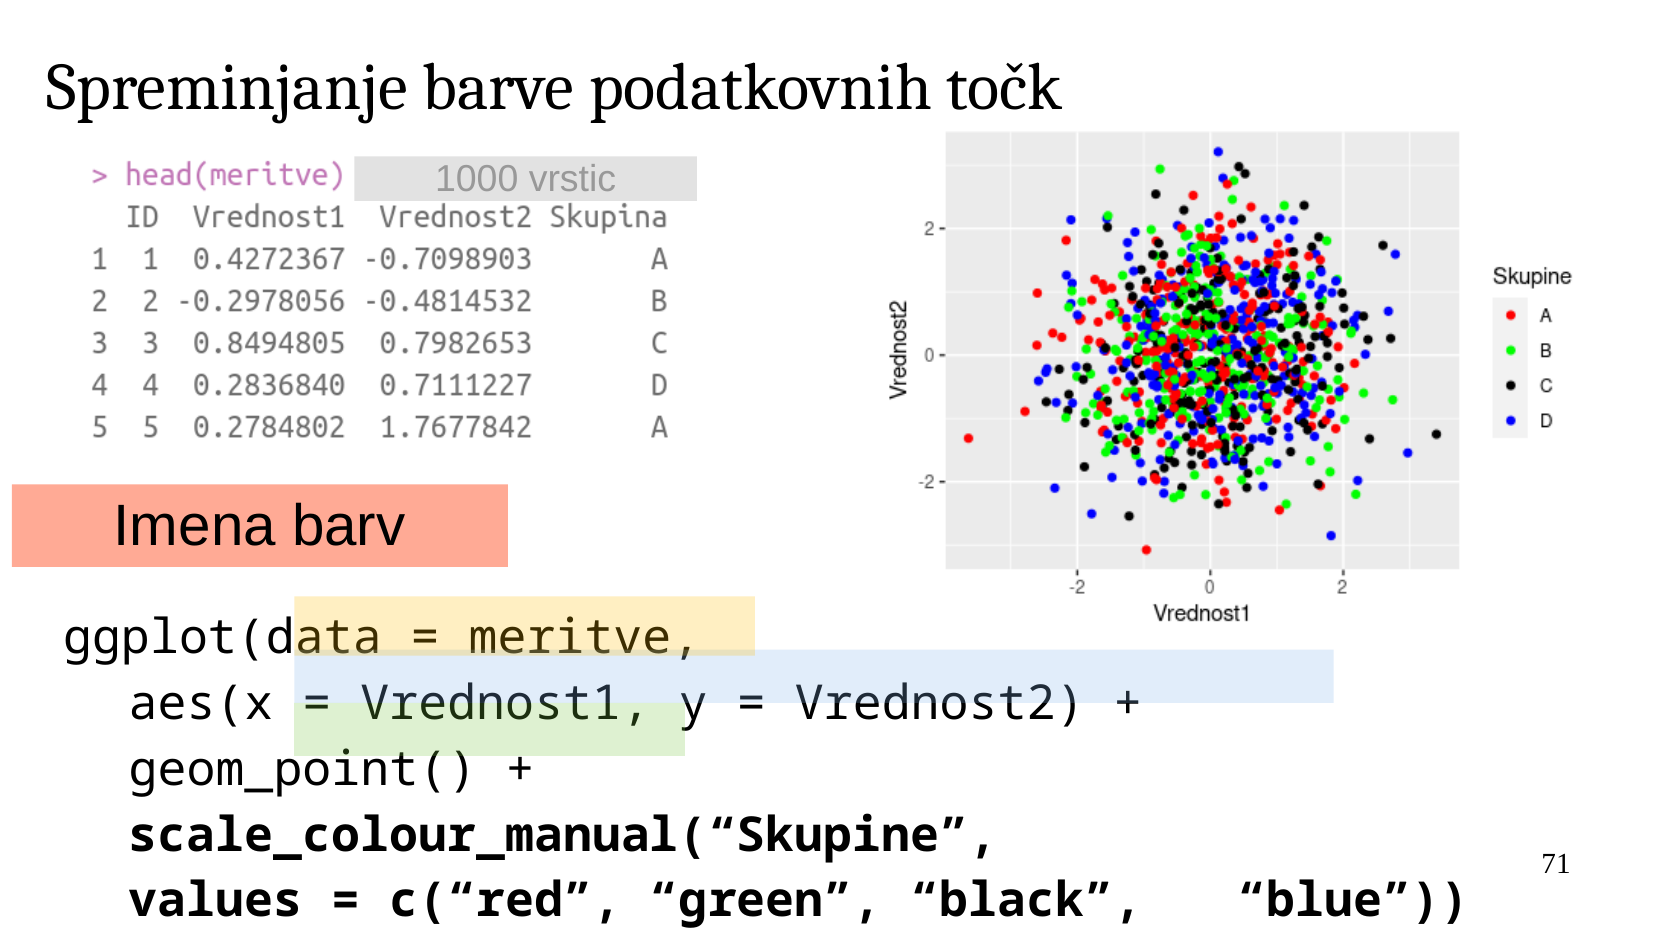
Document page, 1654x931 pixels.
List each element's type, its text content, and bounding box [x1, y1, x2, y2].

title Spreminjanje barve podatkovnih točk [46, 33, 1535, 142]
picture [81, 156, 696, 449]
text_box [294, 596, 1334, 756]
text_box 1000 vrstic [354, 156, 697, 201]
text_box Imena barv [11, 484, 508, 567]
picture [879, 121, 1595, 638]
list ggplot(data = meritve, aes(x = Vrednost1, y = Vrednost2) + geom_point() + scale_colour_manual(“Skupine”, values = c(“red”, “green”, “black”, “blue”)) [0, 602, 1570, 931]
